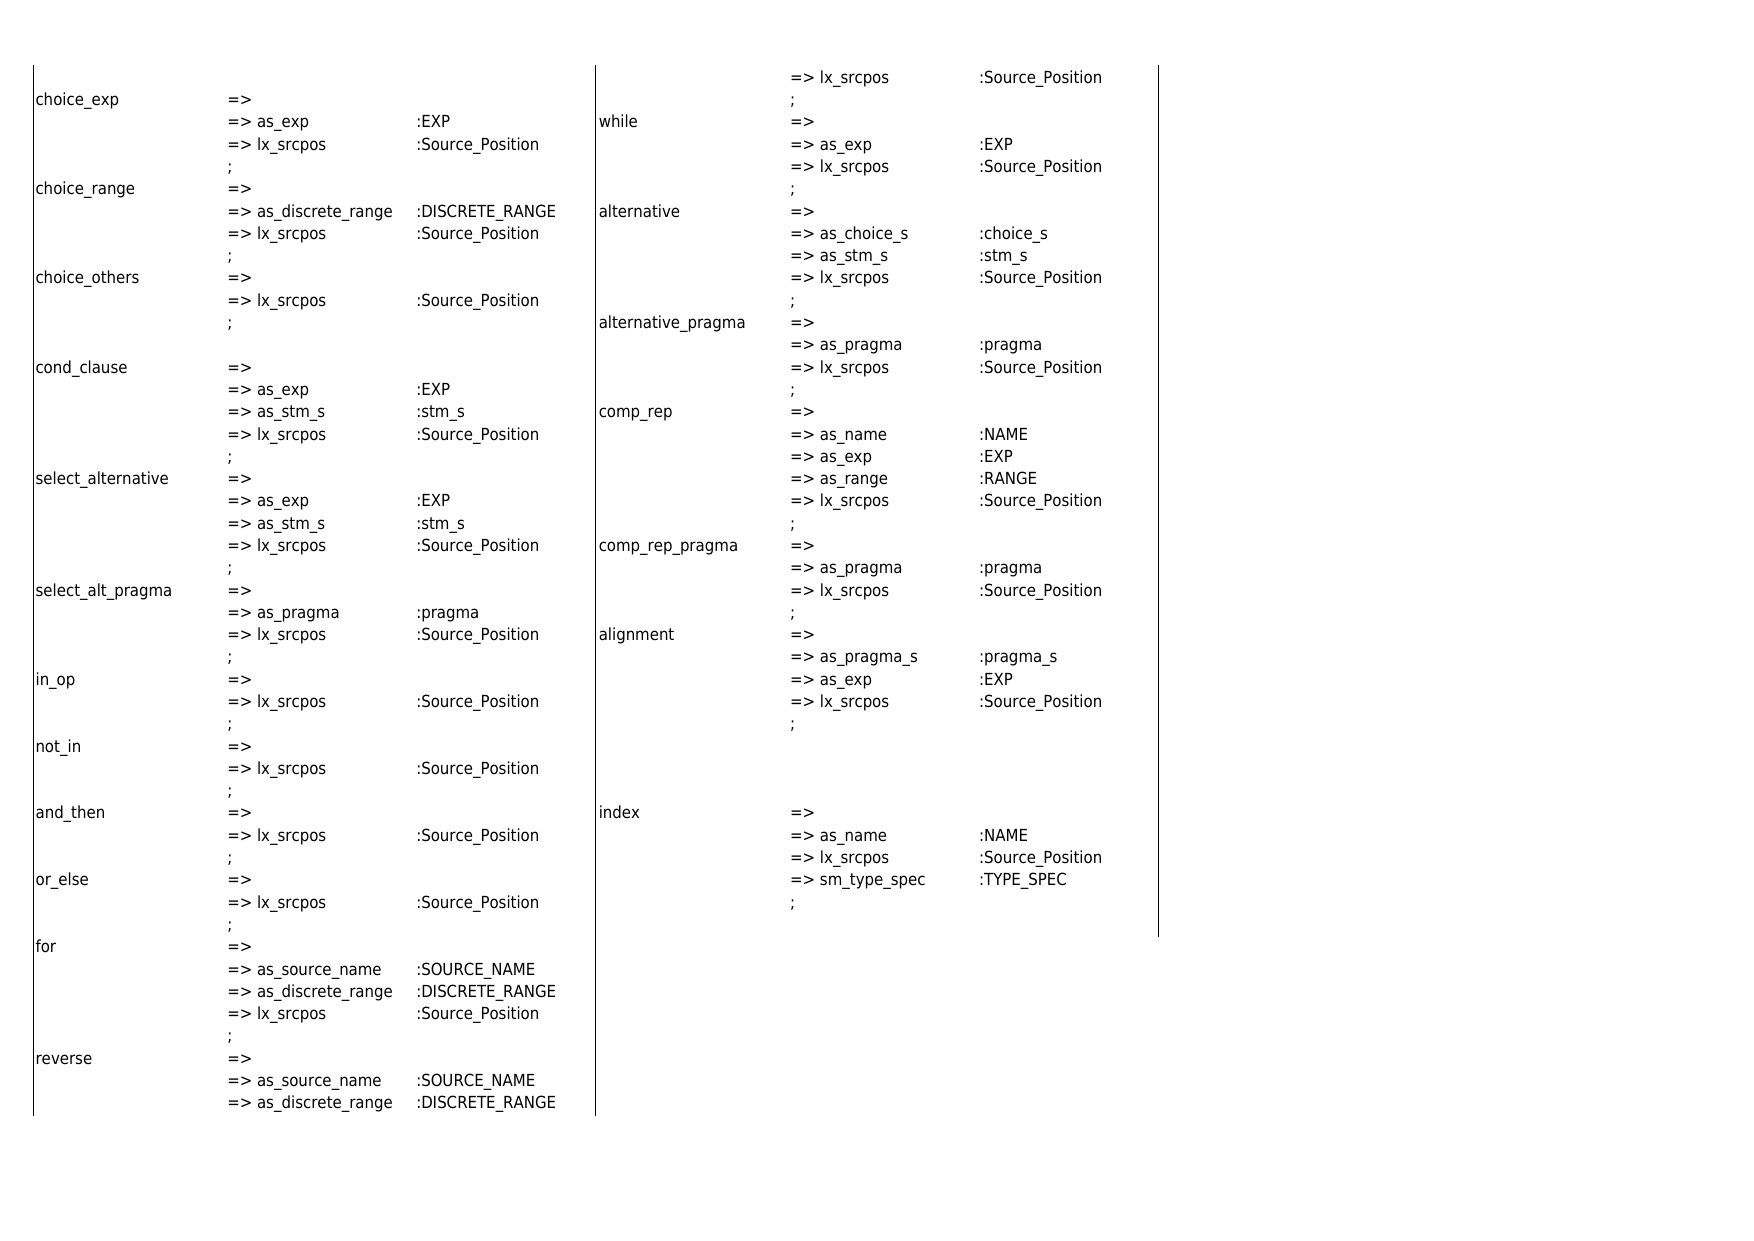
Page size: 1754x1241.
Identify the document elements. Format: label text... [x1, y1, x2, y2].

text for => [34, 937, 595, 959]
text => as_exp :EXP [596, 670, 1158, 692]
text ; [34, 848, 595, 870]
text => as_discrete_range :DISCRETE_RANGE [34, 982, 595, 1004]
text => lx_srcpos :Source_Position [34, 692, 595, 714]
text not_in => [34, 737, 595, 759]
text => lx_srcpos :Source_Position [596, 692, 1158, 714]
text => as_name :NAME [596, 424, 1158, 447]
text alignment => [596, 625, 1158, 647]
text => as_discrete_range :DISCRETE_RANGE [34, 1093, 595, 1116]
text comp_rep_pragma => [596, 536, 1158, 558]
text ; [596, 514, 1158, 536]
text => lx_srcpos :Source_Position [34, 625, 595, 647]
text => lx_srcpos :Source_Position [596, 358, 1158, 380]
text => as_stm_s :stm_s [34, 514, 595, 536]
text ; [596, 893, 1158, 915]
text ; [34, 558, 595, 581]
text ; [34, 714, 595, 737]
text ; [34, 781, 595, 803]
text select_alternative => [34, 469, 595, 491]
text => as_exp :EXP [34, 112, 595, 135]
text choice_range => [34, 179, 595, 202]
text choice_others => [34, 268, 595, 291]
text ; [34, 157, 595, 179]
text index => [596, 803, 1158, 826]
text alternative => [596, 202, 1158, 224]
text => sm_type_spec :TYPE_SPEC [596, 870, 1158, 893]
text ; [34, 447, 595, 469]
text => lx_srcpos :Source_Position [596, 491, 1158, 514]
text choice_exp => [34, 90, 595, 112]
text ; [34, 647, 595, 670]
text in_op => [34, 670, 595, 692]
text => as_stm_s :stm_s [34, 402, 595, 424]
text ; [34, 313, 595, 335]
text => as_pragma :pragma [596, 558, 1158, 581]
text ; [596, 603, 1158, 625]
text => lx_srcpos :Source_Position [34, 826, 595, 848]
text => lx_srcpos :Source_Position [34, 893, 595, 915]
text ; [596, 714, 1158, 737]
text while => [596, 112, 1158, 135]
text => lx_srcpos :Source_Position [34, 424, 595, 447]
text => as_exp :EXP [34, 491, 595, 514]
text => as_exp :EXP [34, 380, 595, 402]
text ; [596, 179, 1158, 202]
text => lx_srcpos :Source_Position [34, 135, 595, 157]
text => as_range :RANGE [596, 469, 1158, 491]
text ; [34, 915, 595, 937]
text => lx_srcpos :Source_Position [34, 1004, 595, 1026]
text ; [596, 380, 1158, 402]
text reverse => [34, 1049, 595, 1071]
text => as_source_name :SOURCE_NAME [34, 959, 595, 982]
text => as_source_name :SOURCE_NAME [34, 1071, 595, 1093]
text ; [596, 291, 1158, 313]
text => as_pragma :pragma [34, 603, 595, 625]
text => lx_srcpos :Source_Position [596, 848, 1158, 870]
text => as_pragma_s :pragma_s [596, 647, 1158, 670]
text select_alt_pragma => [34, 581, 595, 603]
text and_then => [34, 803, 595, 826]
text => lx_srcpos :Source_Position [596, 581, 1158, 603]
text ; [596, 90, 1158, 112]
text => lx_srcpos :Source_Position [596, 268, 1158, 291]
text => as_stm_s :stm_s [596, 246, 1158, 268]
text => as_name :NAME [596, 826, 1158, 848]
text cond_clause => [34, 358, 595, 380]
text => lx_srcpos :Source_Position [596, 157, 1158, 179]
text => as_discrete_range :DISCRETE_RANGE [34, 202, 595, 224]
text => lx_srcpos :Source_Position [34, 291, 595, 313]
text => lx_srcpos :Source_Position [34, 759, 595, 781]
text or_else => [34, 870, 595, 893]
text => lx_srcpos :Source_Position [34, 536, 595, 558]
text => lx_srcpos :Source_Position [596, 65, 1158, 90]
text => as_exp :EXP [596, 447, 1158, 469]
text => as_choice_s :choice_s [596, 224, 1158, 246]
text comp_rep => [596, 402, 1158, 424]
text => as_exp :EXP [596, 135, 1158, 157]
text => as_pragma :pragma [596, 335, 1158, 358]
text alternative_pragma => [596, 313, 1158, 335]
text ; [34, 1026, 595, 1049]
text => lx_srcpos :Source_Position [34, 224, 595, 246]
text ; [34, 246, 595, 268]
